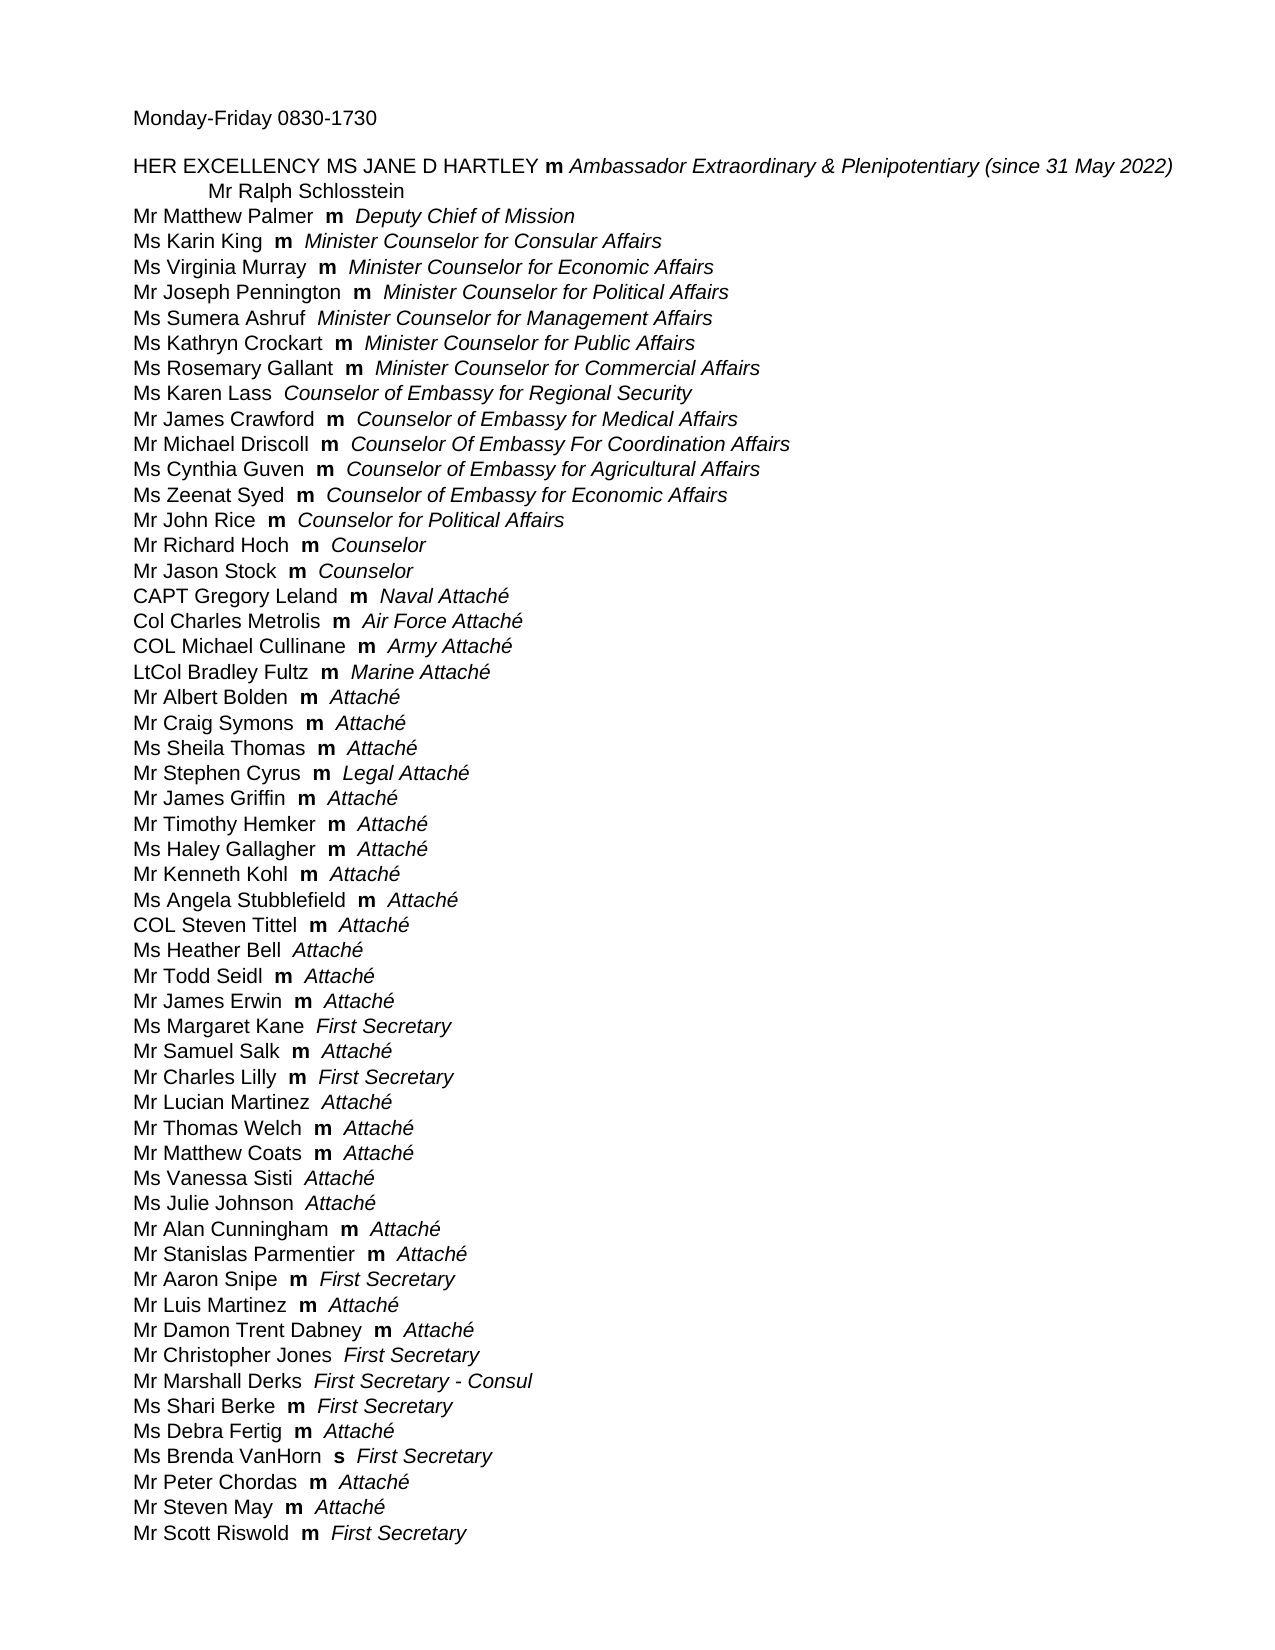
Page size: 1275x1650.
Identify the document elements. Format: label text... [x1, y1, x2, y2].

text Ms Sheila Thomas m Attaché [133, 736, 1181, 759]
text Mr Matthew Palmer m Deputy Chief of Mission [133, 204, 1181, 228]
text Mr John Rice m Counselor for Political Affairs [133, 508, 1181, 532]
text Mr Charles Lilly m First Secretary [133, 1065, 1181, 1089]
text Mr Steven May m Attaché [133, 1495, 1181, 1519]
text Ms Heather Bell Attaché [133, 938, 1181, 962]
text Ms Karin King m Minister Counselor for Consular Affairs [133, 229, 1181, 253]
text Ms Kathryn Crockart m Minister Counselor for Public Affairs [133, 331, 1181, 354]
text Mr James Crawford m Counselor of Embassy for Medical Affairs [133, 407, 1181, 431]
text Ms Haley Gallagher m Attaché [133, 837, 1181, 861]
text Mr Matthew Coats m Attaché [133, 1141, 1181, 1164]
text Monday-Friday 0830-1730 [133, 106, 1181, 129]
text Ms Sumera Ashruf Minister Counselor for Management Affairs [133, 305, 1181, 329]
text Mr Kenneth Kohl m Attaché [133, 862, 1181, 886]
text Ms Vanessa Sisti Attaché [133, 1166, 1181, 1190]
text COL Michael Cullinane m Army Attaché [133, 634, 1181, 658]
text Mr Joseph Pennington m Minister Counselor for Political Affairs [133, 280, 1181, 304]
text Mr Alan Cunningham m Attaché [133, 1217, 1181, 1241]
text Mr Christopher Jones First Secretary [133, 1343, 1181, 1367]
text Mr Craig Symons m Attaché [133, 710, 1181, 734]
text Mr Stanislas Parmentier m Attaché [133, 1242, 1181, 1266]
text Mr Scott Riswold m First Secretary [133, 1520, 1181, 1544]
text HER EXCELLENCY MS JANE D HARTLEY m Ambassador Extraordinary & Plenipotentiary (since 31 May 2022) [133, 153, 1181, 177]
text Ms Angela Stubblefield m Attaché [133, 887, 1181, 911]
text Ms Rosemary Gallant m Minister Counselor for Commercial Affairs [133, 356, 1181, 380]
text Ms Julie Johnson Attaché [133, 1191, 1181, 1215]
text Mr Todd Seidl m Attaché [133, 963, 1181, 987]
text Ms Cynthia Guven m Counselor of Embassy for Agricultural Affairs [133, 457, 1181, 481]
text LtCol Bradley Fultz m Marine Attaché [133, 660, 1181, 684]
text Mr Richard Hoch m Counselor [133, 533, 1181, 557]
text Mr Stephen Cyrus m Legal Attaché [133, 761, 1181, 785]
text Ms Zeenat Syed m Counselor of Embassy for Economic Affairs [133, 482, 1181, 506]
text Ms Debra Fertig m Attaché [133, 1419, 1181, 1443]
text Ms Virginia Murray m Minister Counselor for Economic Affairs [133, 255, 1181, 279]
text Mr Marshall Derks First Secretary - Consul [133, 1368, 1181, 1392]
text Mr Lucian Martinez Attaché [133, 1090, 1181, 1114]
text Mr James Griffin m Attaché [133, 786, 1181, 810]
text Mr Aaron Snipe m First Secretary [133, 1267, 1181, 1291]
text Mr Samuel Salk m Attaché [133, 1039, 1181, 1063]
text CAPT Gregory Leland m Naval Attaché [133, 584, 1181, 608]
text Mr Michael Driscoll m Counselor Of Embassy For Coordination Affairs [133, 432, 1181, 456]
text Col Charles Metrolis m Air Force Attaché [133, 609, 1181, 633]
text Mr Timothy Hemker m Attaché [133, 812, 1181, 836]
text Ms Karen Lass Counselor of Embassy for Regional Security [133, 381, 1181, 405]
text Mr Thomas Welch m Attaché [133, 1115, 1181, 1139]
text Ms Brenda VanHorn s First Secretary [133, 1444, 1181, 1468]
text Mr Damon Trent Dabney m Attaché [133, 1318, 1181, 1342]
text Mr Luis Martinez m Attaché [133, 1292, 1181, 1316]
text Ms Margaret Kane First Secretary [133, 1014, 1181, 1038]
text Mr Peter Chordas m Attaché [133, 1470, 1181, 1494]
text Mr James Erwin m Attaché [133, 989, 1181, 1013]
text COL Steven Tittel m Attaché [133, 913, 1181, 937]
text Mr Jason Stock m Counselor [133, 558, 1181, 582]
text Mr Albert Bolden m Attaché [133, 685, 1181, 709]
text Ms Shari Berke m First Secretary [133, 1394, 1181, 1418]
text Mr Ralph Schlosstein [133, 179, 1181, 203]
